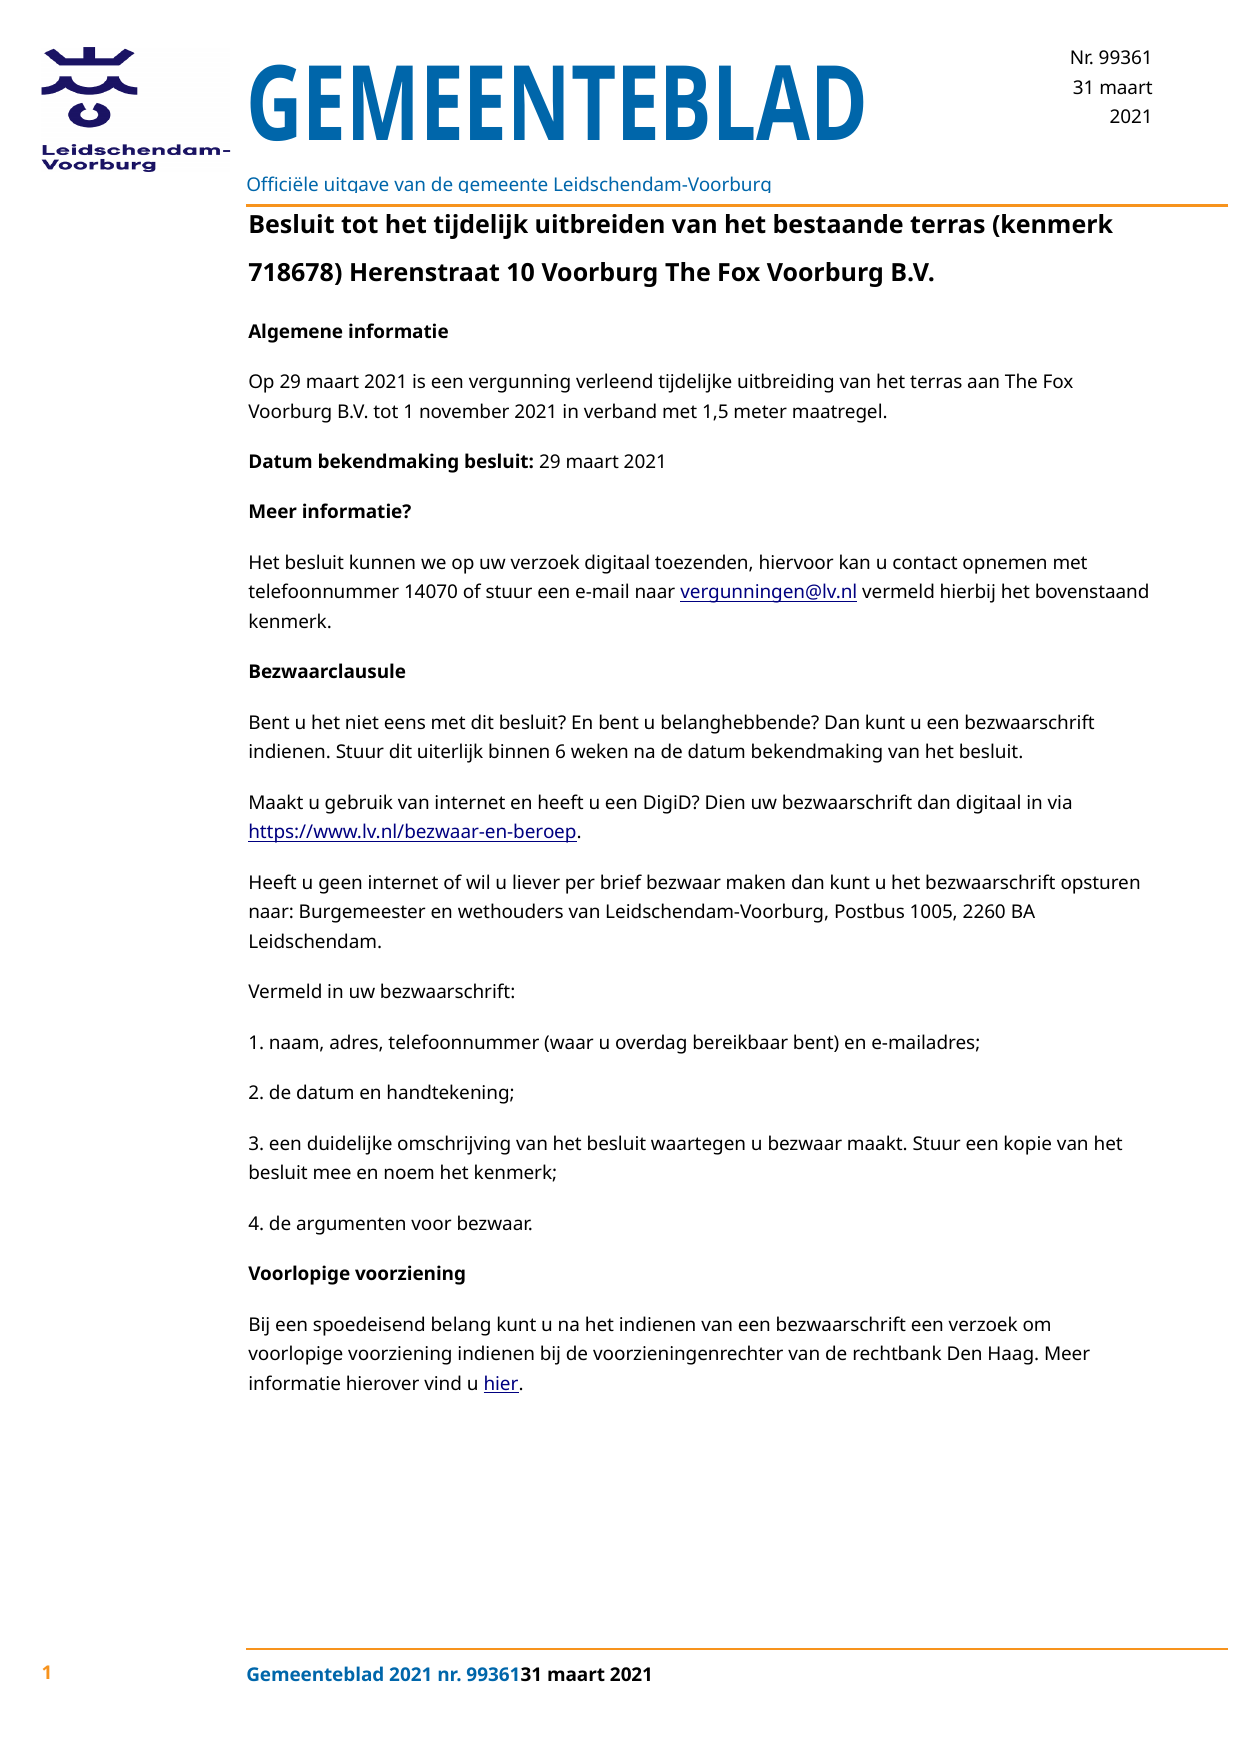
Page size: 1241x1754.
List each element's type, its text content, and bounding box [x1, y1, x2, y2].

text Bezwaarclausule [248, 659, 1152, 684]
text Het besluit kunnen we op uw verzoek digitaal toezenden, hiervoor kan u contact opnemen met telefoonnummer 14070 of stuur een e-mail naar vergunningen@lv.nl vermeld hierbij het bovenstaand kenmerk. [248, 549, 1152, 634]
text 3. een duidelijke omschrijving van het besluit waartegen u bezwaar maakt. Stuur een kopie van het besluit mee en noem het kenmerk; [248, 1130, 1152, 1185]
text Bij een spoedeisend belang kunt u na het indienen van een bezwaarschrift een verzoek om voorlopige voorziening indienen bij de voorzieningenrechter van de rechtbank Den Haag. Meer informatie hierover vind u hier. [248, 1311, 1152, 1396]
text Meer informatie? [248, 499, 1152, 524]
text Bent u het niet eens met dit besluit? En bent u belanghebbende? Dan kunt u een bezwaarschrift indienen. Stuur dit uiterlijk binnen 6 weken na de datum bekendmaking van het besluit. [248, 709, 1152, 764]
text Heeft u geen internet of wil u liever per brief bezwaar maken dan kunt u het bezwaarschrift opsturen naar: Burgemeester en wethouders van Leidschendam-Voorburg, Postbus 1005, 2260 BA Leidschendam. [248, 869, 1152, 954]
picture [41, 47, 231, 172]
text Besluit tot het tijdelijk uitbreiden van het bestaande terras (kenmerk 718678) Herenstraat 10 Voorburg The Fox Voorburg B.V. [248, 207, 1152, 288]
text Maakt u gebruik van internet en heeft u een DigiD? Dien uw bezwaarschrift dan digitaal in via https://www.lv.nl/bezwaar-en-beroep. [248, 789, 1152, 844]
text Algemene informatie [248, 318, 1152, 344]
text Datum bekendmaking besluit: 29 maart 2021 [248, 448, 1152, 474]
text Vermeld in uw bezwaarschrift: [248, 979, 1152, 1004]
text 4. de argumenten voor bezwaar. [248, 1210, 1152, 1236]
text 2. de datum en handtekening; [248, 1079, 1152, 1105]
text Op 29 maart 2021 is een vergunning verleend tijdelijke uitbreiding van het terras aan The Fox Voorburg B.V. tot 1 november 2021 in verband met 1,5 meter maatregel. [248, 368, 1152, 424]
text Voorlopige voorziening [248, 1260, 1152, 1286]
text 1. naam, adres, telefoonnummer (waar u overdag bereikbaar bent) en e-mailadres; [248, 1029, 1152, 1055]
